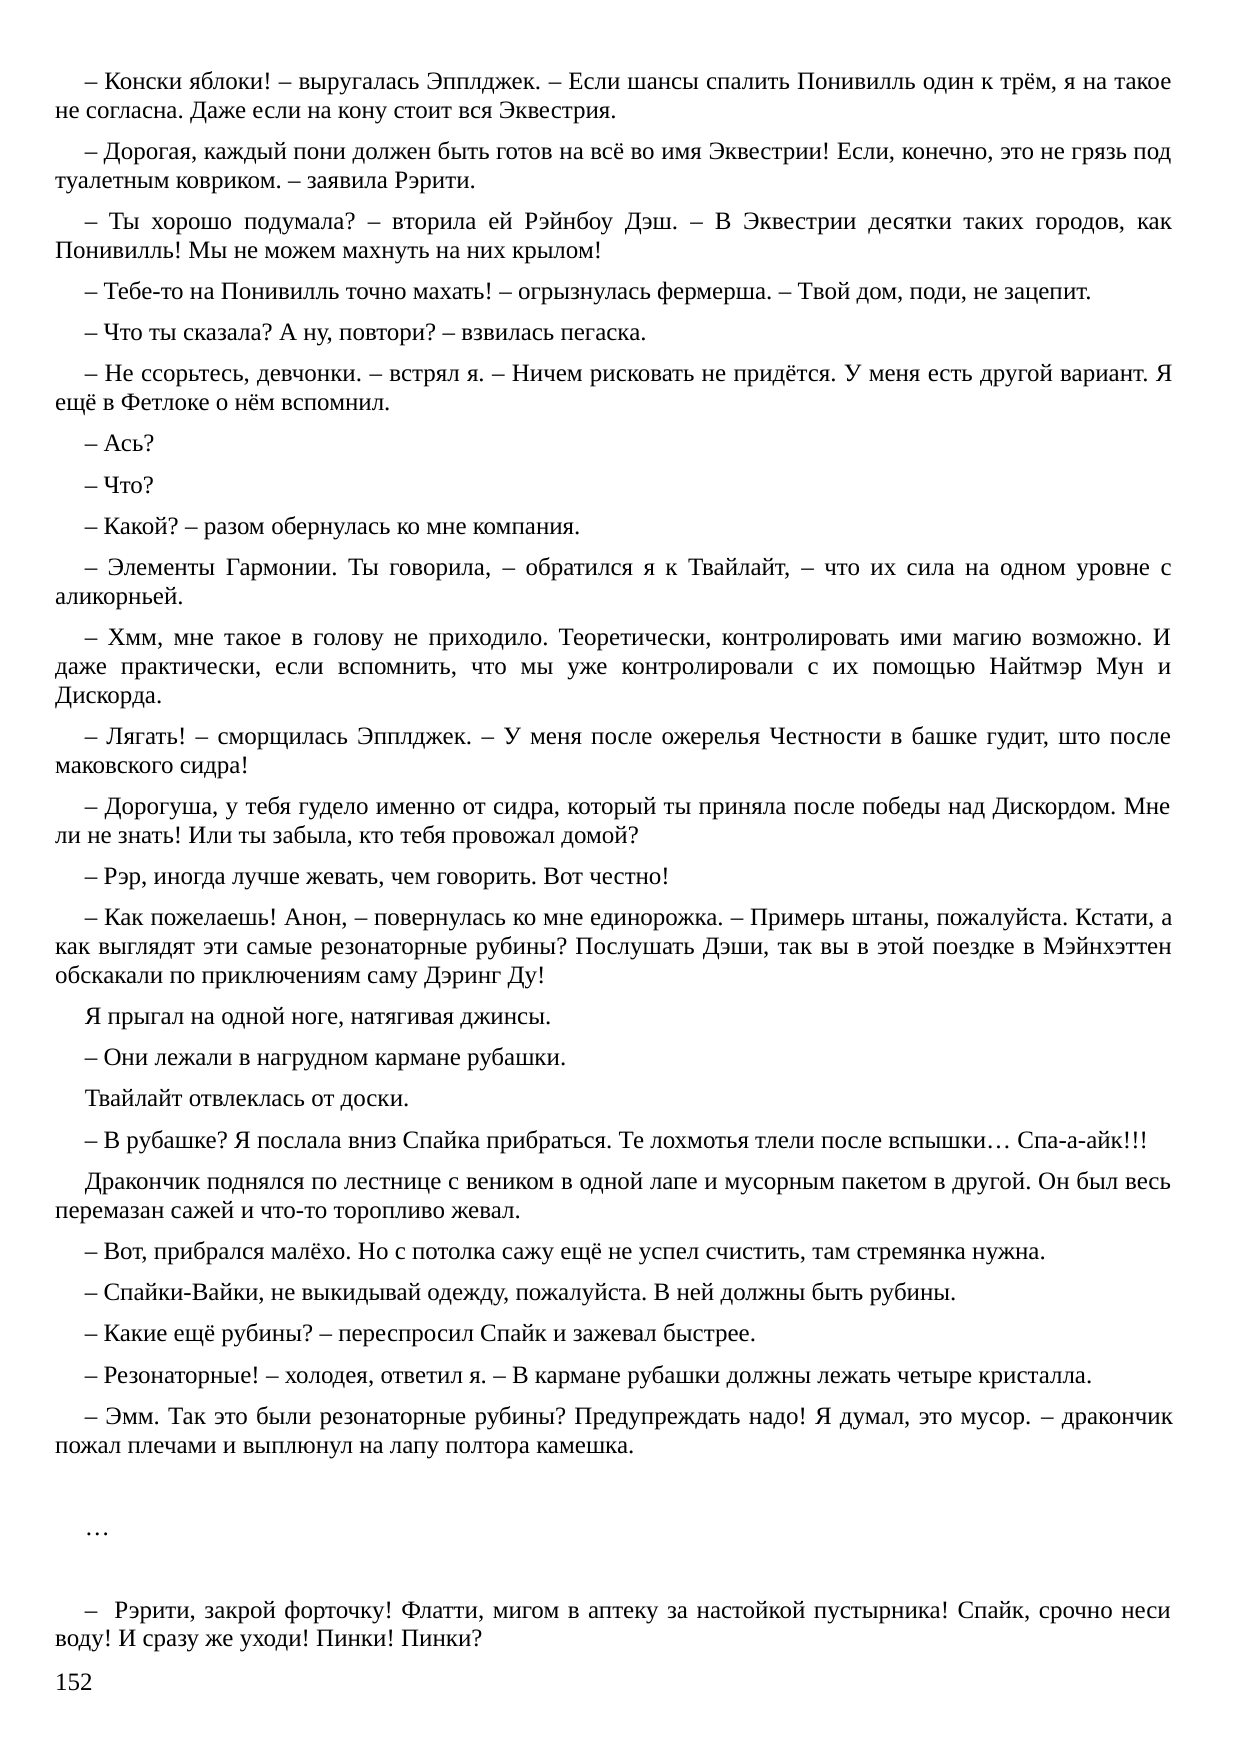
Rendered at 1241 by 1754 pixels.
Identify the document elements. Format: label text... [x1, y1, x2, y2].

text – Что? [55, 470, 1173, 498]
text – Элементы Гармонии. Ты говорила, – обратился я к Твайлайт, – что их сила на одном уровне с аликорньей. [55, 552, 1173, 610]
text – Спайки-Вайки, не выкидывай одежду, пожалуйста. В ней должны быть рубины. [55, 1277, 1173, 1306]
text – Рэрити, закрой форточку! Флатти, мигом в аптеку за настойкой пустырника! Спайк, срочно неси воду! И сразу же уходи! Пинки! Пинки? [55, 1595, 1173, 1652]
text – Хмм, мне такое в голову не приходило. Теоретически, контролировать ими магию возможно. И даже практически, если вспомнить, что мы уже контролировали с их помощью Найтмэр Мун и Дискорда. [55, 622, 1173, 708]
text – Что ты сказала? А ну, повтори? – взвилась пегаска. [55, 317, 1173, 346]
text – Вот, прибрался малёхо. Но с потолка сажу ещё не успел счистить, там стремянка нужна. [55, 1236, 1173, 1265]
text … [55, 1512, 1173, 1541]
text – В рубашке? Я послала вниз Спайка прибраться. Те лохмотья тлели после вспышки… Спа-а-айк!!! [55, 1125, 1173, 1153]
text – Рэр, иногда лучше жевать, чем говорить. Вот честно! [55, 861, 1173, 890]
text – Резонаторные! – холодея, ответил я. – В кармане рубашки должны лежать четыре кристалла. [55, 1360, 1173, 1388]
text – Они лежали в нагрудном кармане рубашки. [55, 1042, 1173, 1071]
text – Лягать! – сморщилась Эпплджек. – У меня после ожерелья Честности в башке гудит, што после маковского сидра! [55, 721, 1173, 778]
text – Как пожелаешь! Анон, – повернулась ко мне единорожка. – Примерь штаны, пожалуйста. Кстати, а как выглядят эти самые резонаторные рубины? Послушать Дэши, так вы в этой поездке в Мэйнхэттен обскакали по приключениям саму Дэринг Ду! [55, 902, 1173, 988]
text Твайлайт отвлеклась от доски. [55, 1083, 1173, 1112]
text – Дорогуша, у тебя гудело именно от сидра, который ты приняла после победы над Дискордом. Мне ли не знать! Или ты забыла, кто тебя провожал домой? [55, 791, 1173, 848]
text – Ась? [55, 428, 1173, 457]
text – Ты хорошо подумала? – вторила ей Рэйнбоу Дэш. – В Эквестрии десятки таких городов, как Понивилль! Мы не можем махнуть на них крылом! [55, 206, 1173, 263]
text – Не ссорьтесь, девчонки. – встрял я. – Ничем рисковать не придётся. У меня есть другой вариант. Я ещё в Фетлоке о нём вспомнил. [55, 358, 1173, 416]
text – Дорогая, каждый пони должен быть готов на всё во имя Эквестрии! Если, конечно, это не грязь под туалетным ковриком. – заявила Рэрити. [55, 136, 1173, 193]
text – Тебе-то на Понивилль точно махать! – огрызнулась фермерша. – Твой дом, поди, не зацепит. [55, 276, 1173, 305]
text – Какие ещё рубины? – переспросил Спайк и зажевал быстрее. [55, 1318, 1173, 1347]
text – Какой? – разом обернулась ко мне компания. [55, 511, 1173, 540]
text Дракончик поднялся по лестнице с веником в одной лапе и мусорным пакетом в другой. Он был весь перемазан сажей и что-то торопливо жевал. [55, 1166, 1173, 1223]
text – Конски яблоки! – выругалась Эпплджек. – Если шансы спалить Понивилль один к трём, я на такое не согласна. Даже если на кону стоит вся Эквестрия. [55, 66, 1173, 123]
text Я прыгал на одной ноге, натягивая джинсы. [55, 1001, 1173, 1030]
text – Эмм. Так это были резонаторные рубины? Предупреждать надо! Я думал, это мусор. – дракончик пожал плечами и выплюнул на лапу полтора камешка. [55, 1401, 1173, 1458]
